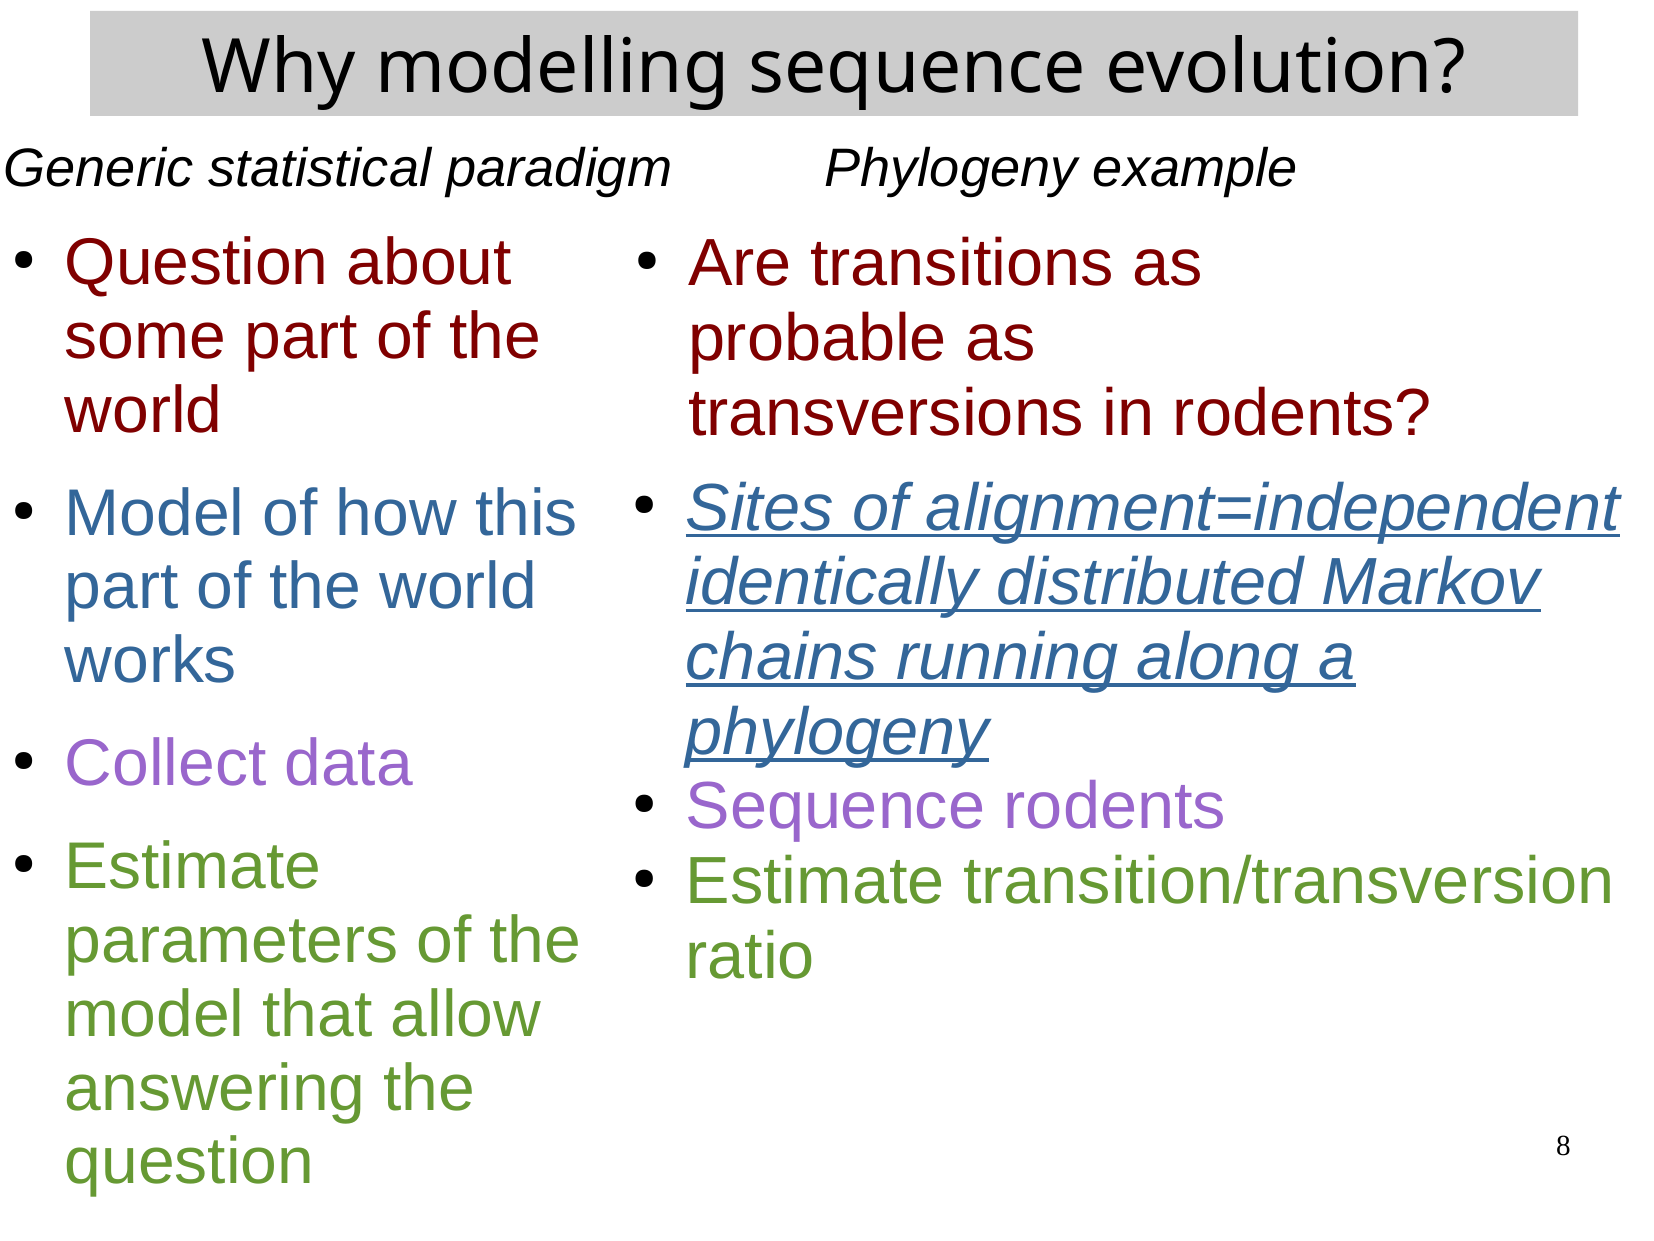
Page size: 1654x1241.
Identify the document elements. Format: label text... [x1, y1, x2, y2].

list Are transitions as probable as transversions in rodents? [617, 225, 1437, 462]
title Why modelling sequence evolution? [90, 10, 1579, 116]
text_box Generic statistical paradigm [0, 129, 694, 266]
text_box Sites of alignment=independent identically distributed Markov chains running along a phylogeny Sequence rodents Estimate transition/transversion ratio [600, 462, 1654, 1209]
list Question about some part of the world Model of how this part of the world works Collect data Estimate parameters of the model that allow answering the question [0, 266, 617, 1201]
text_box Phylogeny example [809, 129, 1515, 266]
